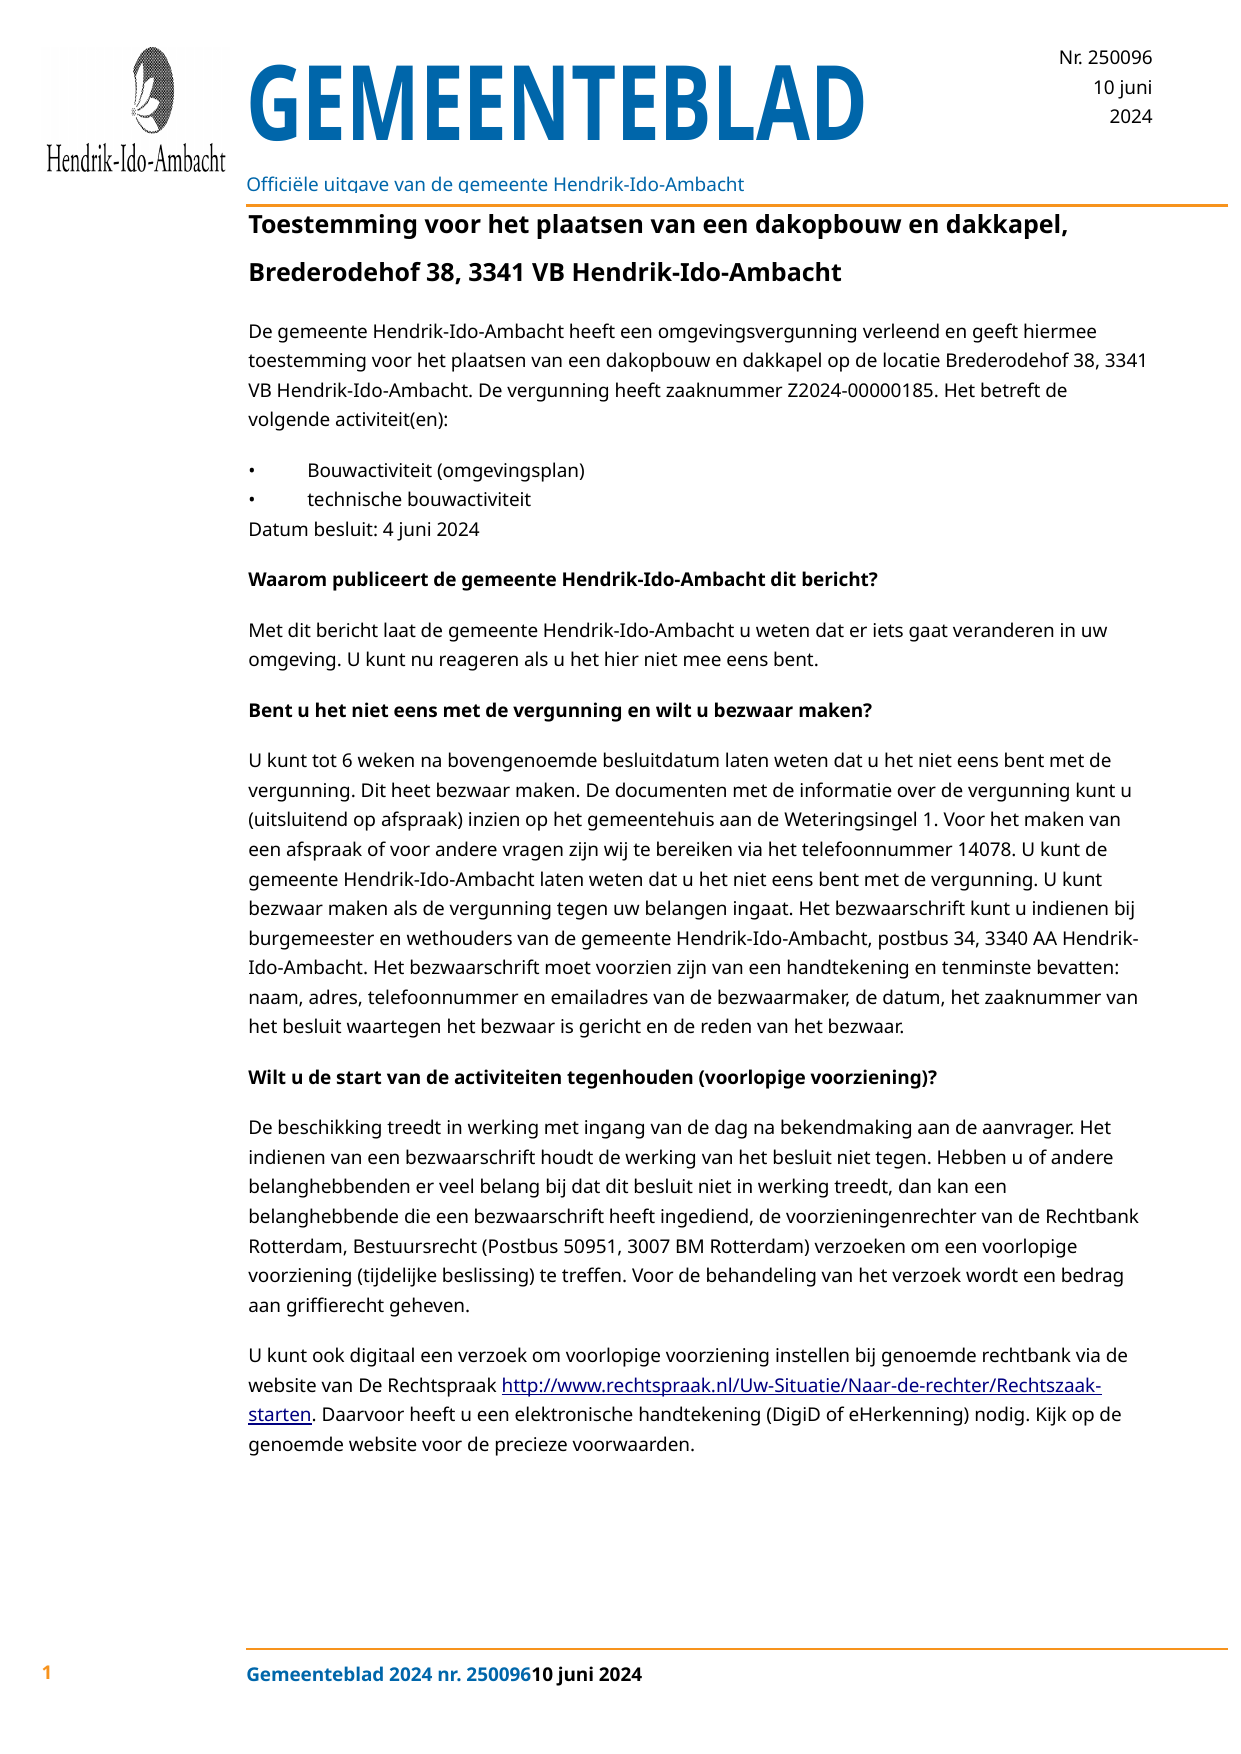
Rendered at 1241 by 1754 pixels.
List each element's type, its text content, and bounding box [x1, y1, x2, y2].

text Waarom publiceert de gemeente Hendrik-Ido-Ambacht dit bericht? [248, 567, 1152, 592]
text Datum besluit: 4 juni 2024 [248, 516, 1152, 542]
text Bent u het niet eens met de vergunning en wilt u bezwaar maken? [248, 697, 1152, 723]
text De gemeente Hendrik-Ido-Ambacht heeft een omgevingsvergunning verleend en geeft hiermee toestemming voor het plaatsen van een dakopbouw en dakkapel op de locatie Brederodehof 38, 3341 VB Hendrik-Ido-Ambacht. De vergunning heeft zaaknummer Z2024-00000185. Het betreft de volgende activiteit(en): [248, 318, 1152, 432]
text U kunt tot 6 weken na bovengenoemde besluitdatum laten weten dat u het niet eens bent met de vergunning. Dit heet bezwaar maken. De documenten met de informatie over de vergunning kunt u (uitsluitend op afspraak) inzien op het gemeentehuis aan de Weteringsingel 1. Voor het maken van een afspraak of voor andere vragen zijn wij te bereiken via het telefoonnummer 14078. U kunt de gemeente Hendrik-Ido-Ambacht laten weten dat u het niet eens bent met de vergunning. U kunt bezwaar maken als de vergunning tegen uw belangen ingaat. Het bezwaarschrift kunt u indienen bij burgemeester en wethouders van de gemeente Hendrik-Ido-Ambacht, postbus 34, 3340 AA Hendrik-Ido-Ambacht. Het bezwaarschrift moet voorzien zijn van een handtekening en tenminste bevatten: naam, adres, telefoonnummer en emailadres van de bezwaarmaker, de datum, het zaaknummer van het besluit waartegen het bezwaar is gericht en de reden van het bezwaar. [248, 747, 1152, 1039]
text Met dit bericht laat de gemeente Hendrik-Ido-Ambacht u weten dat er iets gaat veranderen in uw omgeving. U kunt nu reageren als u het hier niet mee eens bent. [248, 617, 1152, 672]
list technische bouwactiviteit [248, 487, 1152, 512]
text Wilt u de start van de activiteiten tegenhouden (voorlopige voorziening)? [248, 1064, 1152, 1090]
text De beschikking treedt in werking met ingang van de dag na bekendmaking aan de aanvrager. Het indienen van een bezwaarschrift houdt de werking van het besluit niet tegen. Hebben u of andere belanghebbenden er veel belang bij dat dit besluit niet in werking treedt, dan kan een belanghebbende die een bezwaarschrift heeft ingediend, de voorzieningenrechter van de Rechtbank Rotterdam, Bestuursrecht (Postbus 50951, 3007 BM Rotterdam) verzoeken om een voorlopige voorziening (tijdelijke beslissing) te treffen. Voor de behandeling van het verzoek wordt een bedrag aan griffierecht geheven. [248, 1114, 1152, 1318]
text Toestemming voor het plaatsen van een dakopbouw en dakkapel, Brederodehof 38, 3341 VB Hendrik-Ido-Ambacht [248, 207, 1152, 288]
text U kunt ook digitaal een verzoek om voorlopige voorziening instellen bij genoemde rechtbank via de website van De Rechtspraak http://www.rechtspraak.nl/Uw-Situatie/Naar-de-rechter/Rechtszaak-starten. Daarvoor heeft u een elektronische handtekening (DigiD of eHerkenning) nodig. Kijk op de genoemde website voor de precieze voorwaarden. [248, 1342, 1152, 1457]
list Bouwactiviteit (omgevingsplan) [248, 457, 1152, 483]
picture [41, 47, 231, 172]
